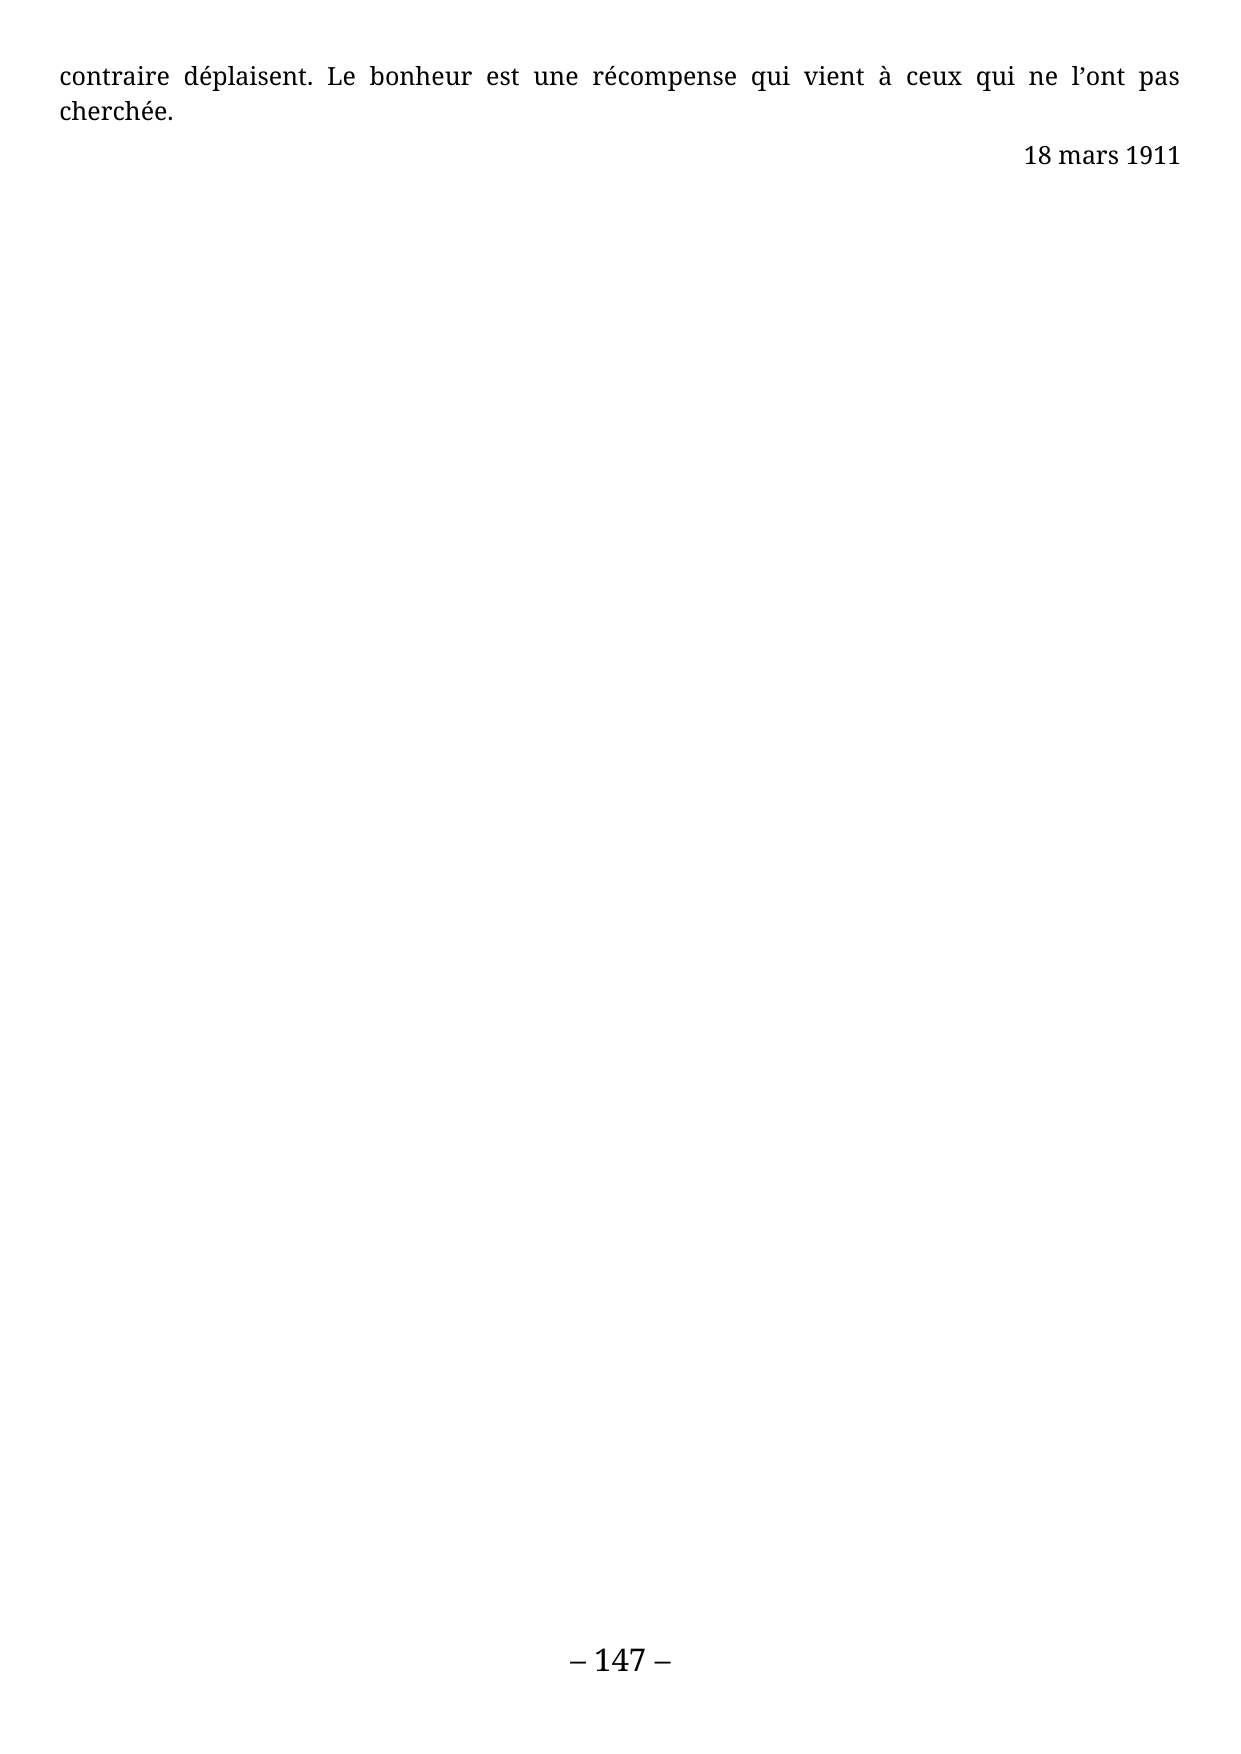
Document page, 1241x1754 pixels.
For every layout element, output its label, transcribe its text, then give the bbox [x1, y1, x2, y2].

text 18 mars 1911 [59, 138, 1181, 172]
text contraire déplaisent. Le bonheur est une récompense qui vient à ceux qui ne l’ont pas cherchée. [59, 59, 1181, 127]
